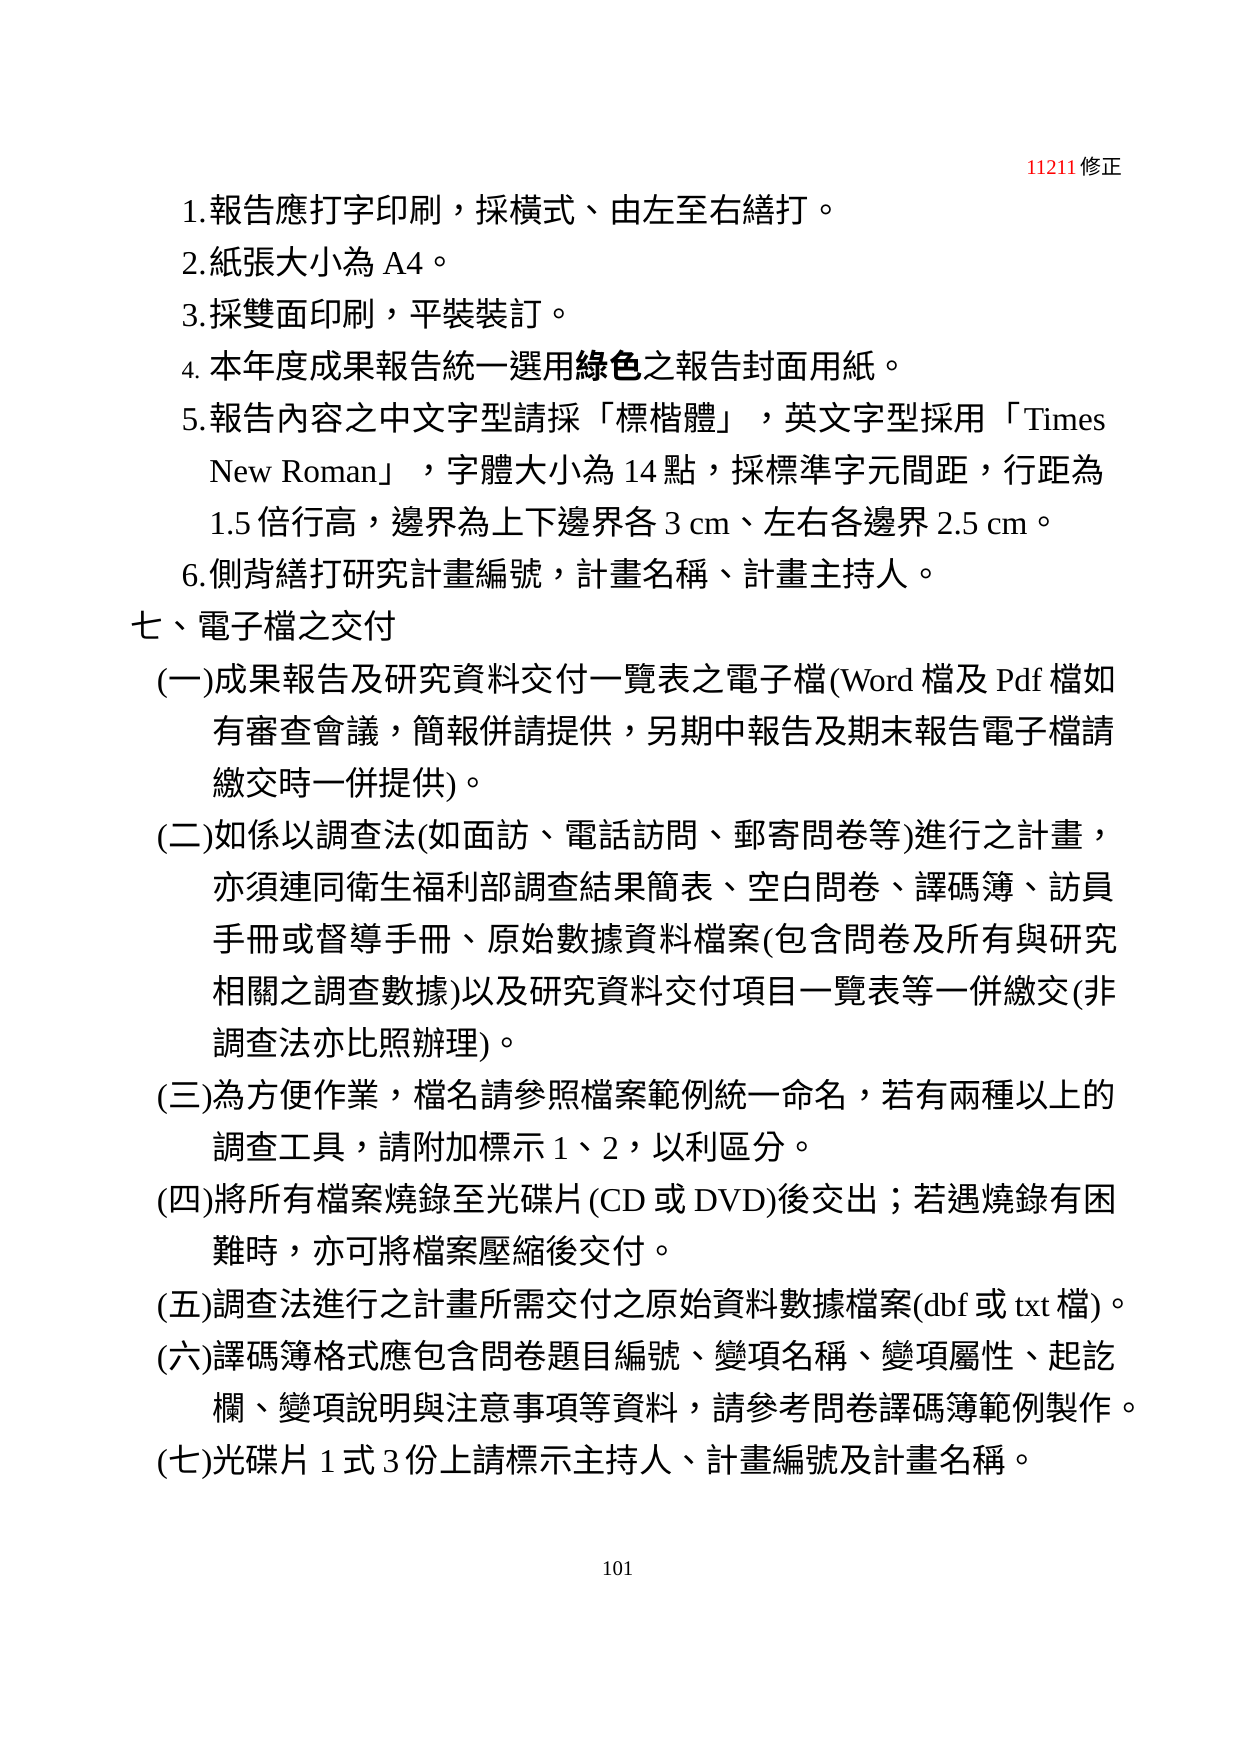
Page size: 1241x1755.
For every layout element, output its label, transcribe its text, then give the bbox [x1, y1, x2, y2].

text 七、電子檔之交付 [130, 597, 1117, 649]
text (二)如係以調查法(如面訪、電話訪問、郵寄問卷等)進行之計畫，亦須連同衛生福利部調查結果簡表、空白問卷、譯碼簿、訪員手冊或督導手冊、原始數據資料檔案(包含問卷及所有與研究相關之調查數據)以及研究資料交付項目一覽表等一併繳交(非調查法亦比照辦理)。 [157, 806, 1117, 1066]
list 紙張大小為A4。 [181, 233, 1106, 285]
text (六)譯碼簿格式應包含問卷題目編號、變項名稱、變項屬性、起訖欄、變項說明與注意事項等資料，請參考問卷譯碼簿範例製作。 [157, 1326, 1117, 1431]
list 採雙面印刷，平裝裝訂。 [181, 285, 1106, 337]
list 報告應打字印刷，採橫式、由左至右繕打。 [181, 181, 1106, 233]
text (一)成果報告及研究資料交付一覽表之電子檔(Word檔及Pdf檔如有審查會議，簡報併請提供，另期中報告及期末報告電子檔請繳交時一併提供)。 [157, 649, 1117, 806]
text (三)為方便作業，檔名請參照檔案範例統一命名，若有兩種以上的調查工具，請附加標示1、2，以利區分。 [157, 1066, 1117, 1170]
list 側背繕打研究計畫編號，計畫名稱、計畫主持人。 [181, 545, 1106, 597]
text (四)將所有檔案燒錄至光碟片(CD或DVD)後交出；若遇燒錄有困難時，亦可將檔案壓縮後交付。 [157, 1170, 1117, 1274]
list 本年度成果報告統一選用綠色之報告封面用紙。 [181, 337, 1106, 389]
text (五)調查法進行之計畫所需交付之原始資料數據檔案(dbf或txt檔)。 [157, 1274, 1117, 1326]
text (七)光碟片1式3份上請標示主持人、計畫編號及計畫名稱。 [157, 1431, 1117, 1483]
list 報告內容之中文字型請採「標楷體」，英文字型採用「Times New Roman」，字體大小為14點，採標準字元間距，行距為1.5倍行高，邊界為上下邊界各3 cm、左右各邊界2.5 cm。 [181, 389, 1106, 545]
